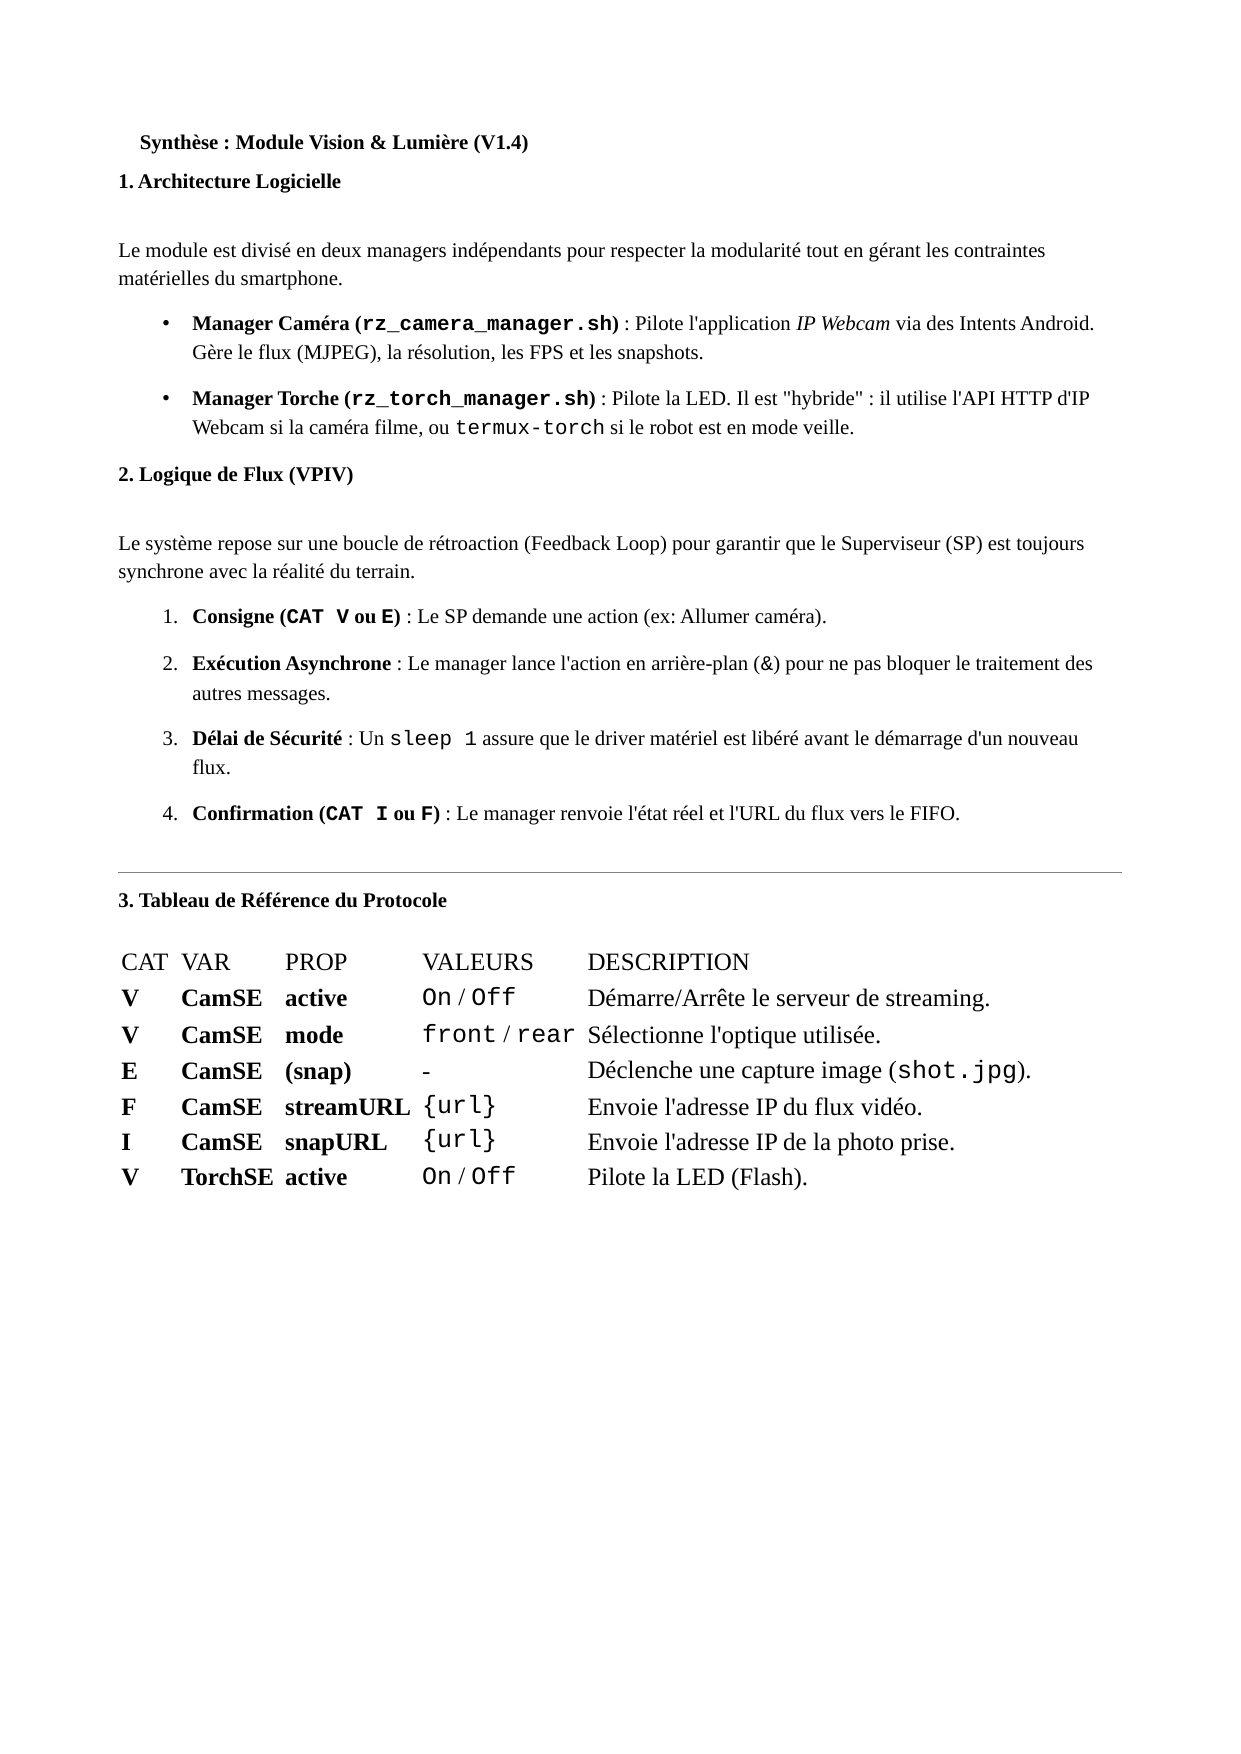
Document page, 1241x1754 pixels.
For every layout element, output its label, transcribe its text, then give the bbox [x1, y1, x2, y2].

table_cell CamSE [178, 1089, 282, 1124]
table_cell CamSE [178, 1124, 282, 1158]
table_cell (snap) [282, 1053, 419, 1089]
table_cell V [118, 1016, 178, 1052]
table_cell - [419, 1053, 584, 1089]
table_cell mode [282, 1016, 419, 1052]
table_cell On / Off [419, 1158, 584, 1195]
table_cell Sélectionne l'optique utilisée. [584, 1016, 1044, 1052]
table_cell {url} [419, 1089, 584, 1124]
table_cell Démarre/Arrête le serveur de streaming. [584, 979, 1044, 1016]
table_header VALEURS [419, 945, 584, 979]
table_header PROP [282, 945, 419, 979]
table_header VAR [178, 945, 282, 979]
table_cell CamSE [178, 1053, 282, 1089]
list Confirmation (CAT I ou F) : Le manager renvoie l'état réel et l'URL du flux vers le FIFO. [162, 800, 1122, 826]
list Délai de Sécurité : Un sleep 1 assure que le driver matériel est libéré avant le démarrage d'un nouveau flux. [162, 726, 1122, 779]
table_cell front / rear [419, 1016, 584, 1052]
table_cell streamURL [282, 1089, 419, 1124]
table_cell CamSE [178, 979, 282, 1016]
table_cell TorchSE [178, 1158, 282, 1195]
table_cell Envoie l'adresse IP du flux vidéo. [584, 1089, 1044, 1124]
table_cell Envoie l'adresse IP de la photo prise. [584, 1124, 1044, 1158]
subtitle 2. Logique de Flux (VPIV) [118, 462, 1122, 486]
table_header DESCRIPTION [584, 945, 1044, 979]
list Manager Torche (rz_torch_manager.sh) : Pilote la LED. Il est "hybride" : il utilise l'API HTTP d'IP Webcam si la caméra filme, ou termux-torch si le robot est en mode veille. [162, 386, 1122, 441]
table_cell Pilote la LED (Flash). [584, 1158, 1044, 1195]
table_cell V [118, 979, 178, 1016]
table_cell On / Off [419, 979, 584, 1016]
table_cell snapURL [282, 1124, 419, 1158]
table_cell Déclenche une capture image (shot.jpg). [584, 1053, 1044, 1089]
subtitle 📑 Synthèse : Module Vision & Lumière (V1.4) [118, 130, 1122, 154]
subtitle 3. Tableau de Référence du Protocole [118, 887, 1122, 912]
text Le système repose sur une boucle de rétroaction (Feedback Loop) pour garantir que le Superviseur (SP) est toujours synchrone avec la réalité du terrain. [118, 531, 1122, 583]
table_cell I [118, 1124, 178, 1158]
text Le module est divisé en deux managers indépendants pour respecter la modularité tout en gérant les contraintes matérielles du smartphone. [118, 238, 1122, 290]
table_cell F [118, 1089, 178, 1124]
table_cell CamSE [178, 1016, 282, 1052]
table_cell active [282, 979, 419, 1016]
list Manager Caméra (rz_camera_manager.sh) : Pilote l'application IP Webcam via des Intents Android. Gère le flux (MJPEG), la résolution, les FPS et les snapshots. [162, 311, 1122, 364]
subtitle 1. Architecture Logicielle [118, 169, 1122, 193]
table_header CAT [118, 945, 178, 979]
table_cell active [282, 1158, 419, 1195]
list Consigne (CAT V ou E) : Le SP demande une action (ex: Allumer caméra). [162, 604, 1122, 630]
table_cell E [118, 1053, 178, 1089]
table_cell V [118, 1158, 178, 1195]
list Exécution Asynchrone : Le manager lance l'action en arrière-plan (&) pour ne pas bloquer le traitement des autres messages. [162, 651, 1122, 704]
table_cell {url} [419, 1124, 584, 1158]
